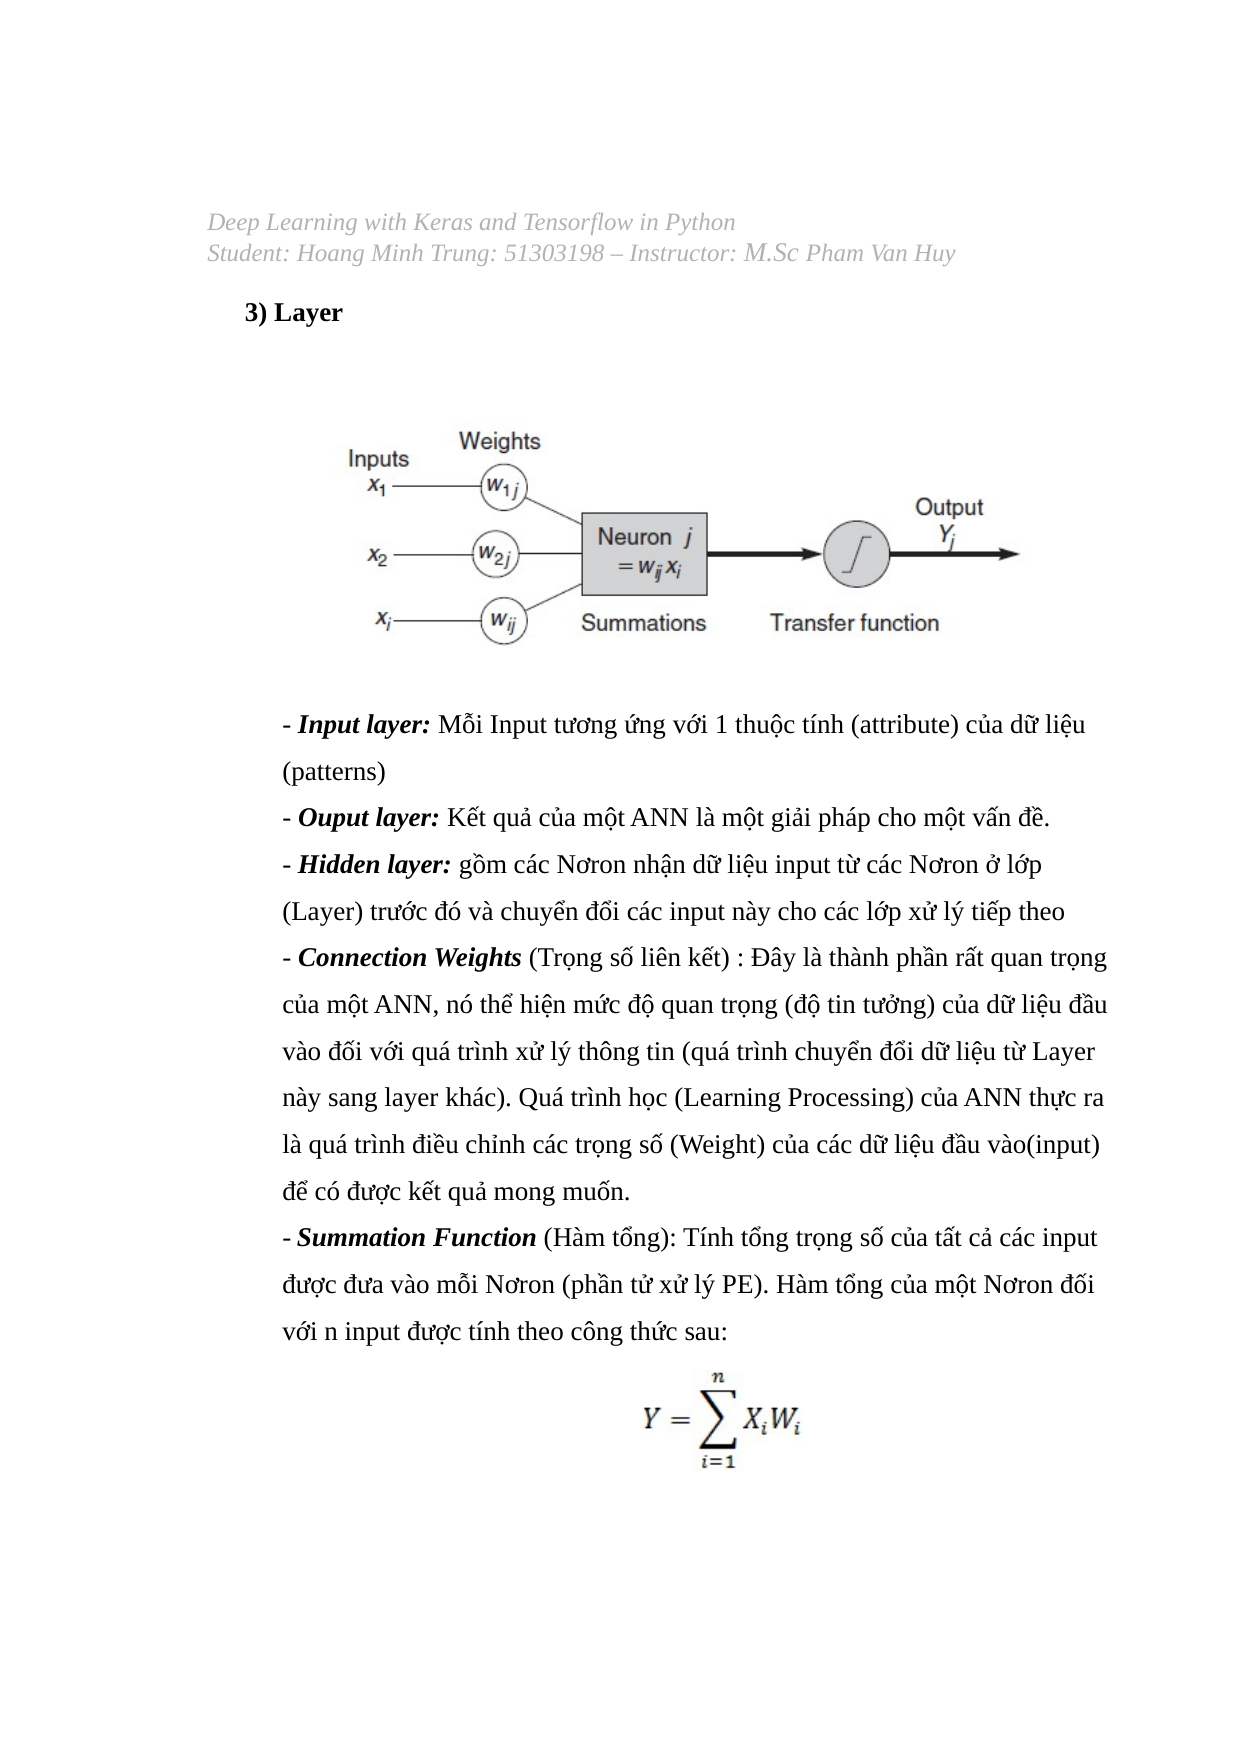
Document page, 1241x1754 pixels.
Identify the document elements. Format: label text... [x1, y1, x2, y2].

list - Connection Weights (Trọng số liên kết) : Đây là thành phần rất quan trọng của một ANN, nó thể hiện mức độ quan trọng (độ tin tưởng) của dữ liệu đầu vào đối với quá trình xử lý thông tin (quá trình chuyển đổi dữ liệu từ Layer này sang layer khác). Quá trình học (Learning Processing) của ANN thực ra là quá trình điều chỉnh các trọng số (Weight) của các dữ liệu đầu vào(input) để có được kết quả mong muốn. [244, 941, 1122, 1206]
picture [643, 1370, 803, 1484]
list - Hidden layer: gồm các Nơron nhận dữ liệu input từ các Nơron ở lớp (Layer) trước đó và chuyển đổi các input này cho các lớp xử lý tiếp theo [244, 848, 1122, 926]
list - Ouput layer: Kết quả của một ANN là một giải pháp cho một vấn đề. [244, 801, 1122, 832]
list Layer [244, 296, 1122, 327]
list - Input layer: Mỗi Input tương ứng với 1 thuộc tính (attribute) của dữ liệu (patterns) [244, 693, 1122, 786]
picture [289, 347, 1069, 693]
list - Summation Function (Hàm tổng): Tính tổng trọng số của tất cả các input được đưa vào mỗi Nơron (phần tử xử lý PE). Hàm tổng của một Nơron đối với n input được tính theo công thức sau: [244, 1221, 1122, 1346]
